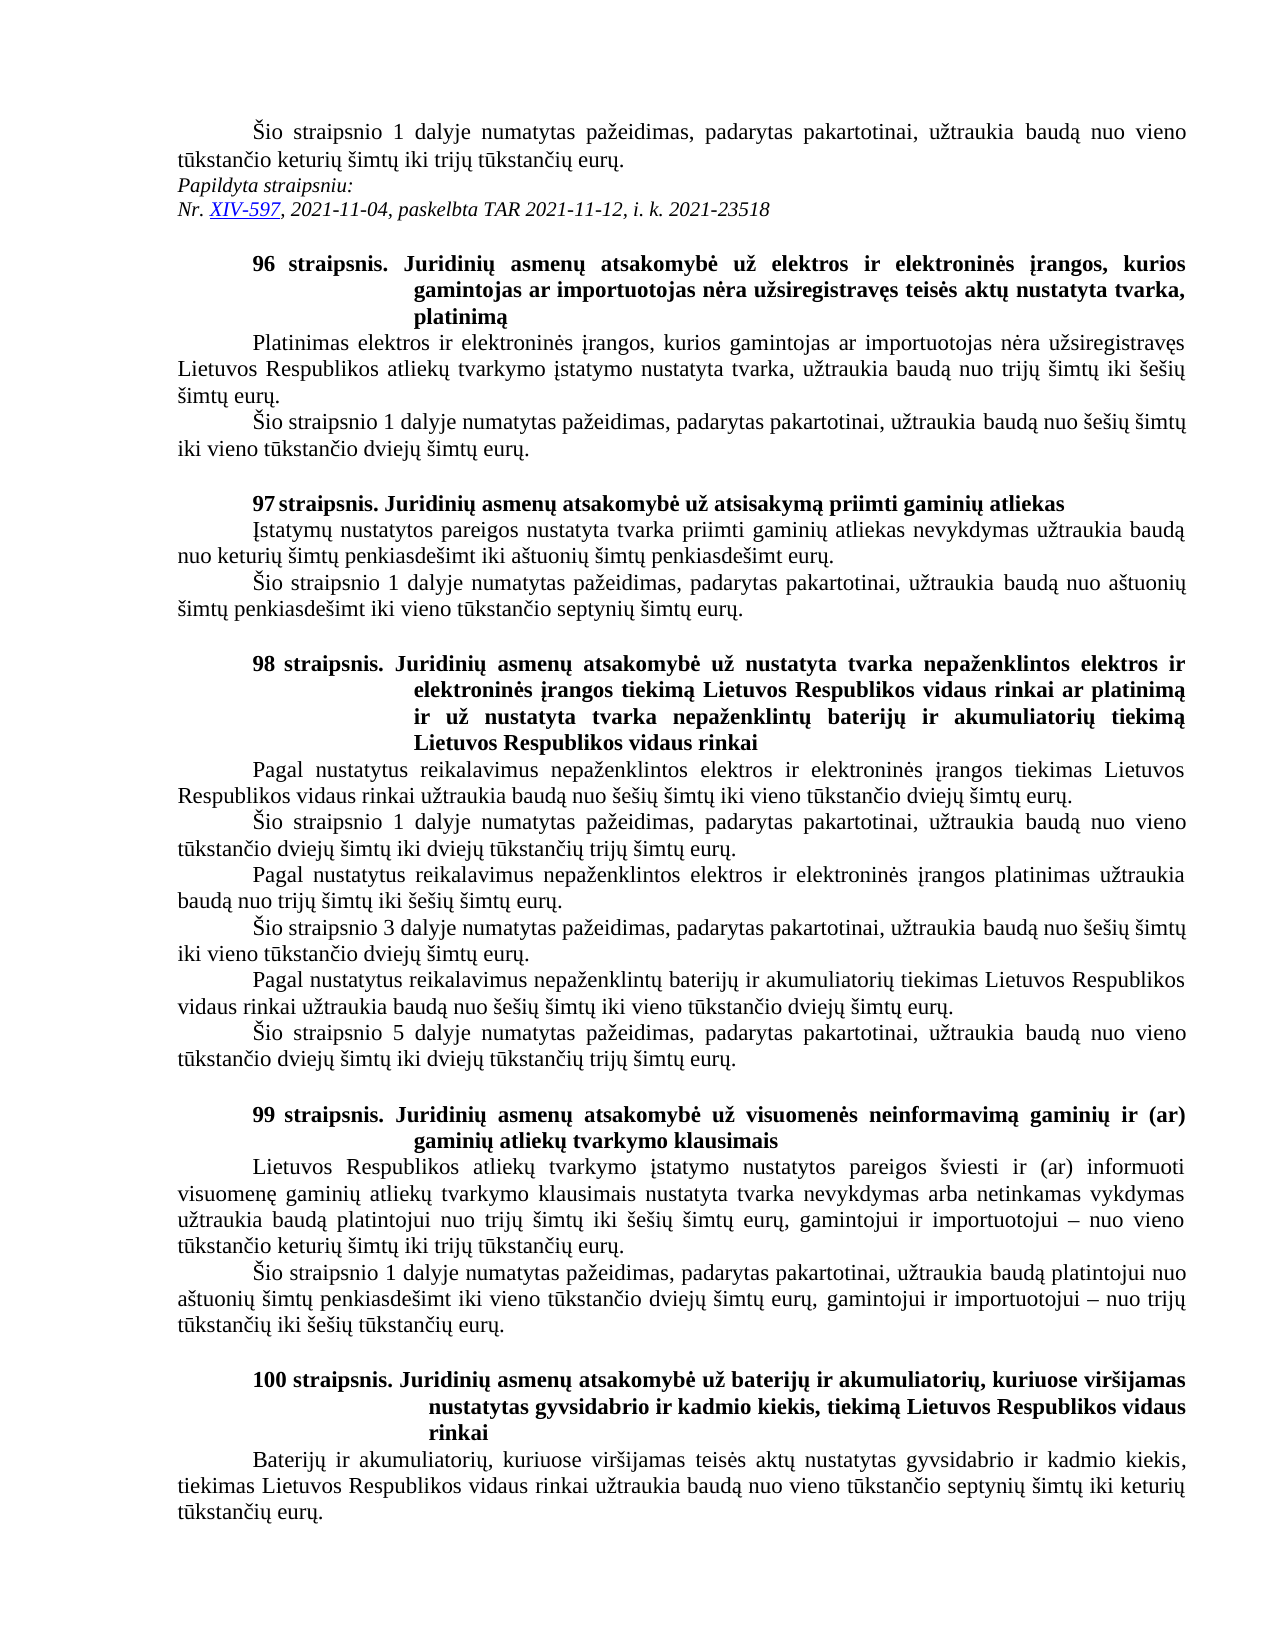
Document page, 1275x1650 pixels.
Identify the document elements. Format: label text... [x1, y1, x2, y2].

text Pagal nustatytus reikalavimus nepaženklintos elektros ir elektroninės įrangos platinimas užtraukia baudą nuo trijų šimtų iki šešių šimtų eurų. [177, 861, 1186, 914]
text 96 straipsnis. Juridinių asmenų atsakomybė už elektros ir elektroninės įrangos, kurios gamintojas ar importuotojas nėra užsiregistravęs teisės aktų nustatyta tvarka, platinimą [252, 250, 1186, 329]
text 100 straipsnis. Juridinių asmenų atsakomybė už baterijų ir akumuliatorių, kuriuose viršijamas nustatytas gyvsidabrio ir kadmio kiekis, tiekimą Lietuvos Respublikos vidaus rinkai [252, 1367, 1186, 1446]
text Šio straipsnio 1 dalyje numatytas pažeidimas, padarytas pakartotinai, užtraukia baudą platintojui nuo aštuonių šimtų penkiasdešimt iki vieno tūkstančio dviejų šimtų eurų, gamintojui ir importuotojui – nuo trijų tūkstančių iki šešių tūkstančių eurų. [177, 1259, 1186, 1338]
text Pagal nustatytus reikalavimus nepaženklintų baterijų ir akumuliatorių tiekimas Lietuvos Respublikos vidaus rinkai užtraukia baudą nuo šešių šimtų iki vieno tūkstančio dviejų šimtų eurų. [177, 966, 1186, 1019]
text 98 straipsnis. Juridinių asmenų atsakomybė už nustatyta tvarka nepaženklintos elektros ir elektroninės įrangos tiekimą Lietuvos Respublikos vidaus rinkai ar platinimą ir už nustatyta tvarka nepaženklintų baterijų ir akumuliatorių tiekimą Lietuvos Respublikos vidaus rinkai [252, 650, 1186, 756]
text Šio straipsnio 1 dalyje numatytas pažeidimas, padarytas pakartotinai, užtraukia baudą nuo aštuonių šimtų penkiasdešimt iki vieno tūkstančio septynių šimtų eurų. [177, 569, 1186, 621]
text Šio straipsnio 3 dalyje numatytas pažeidimas, padarytas pakartotinai, užtraukia baudą nuo šešių šimtų iki vieno tūkstančio dviejų šimtų eurų. [177, 914, 1186, 966]
text Platinimas elektros ir elektroninės įrangos, kurios gamintojas ar importuotojas nėra užsiregistravęs Lietuvos Respublikos atliekų tvarkymo įstatymo nustatyta tvarka, užtraukia baudą nuo trijų šimtų iki šešių šimtų eurų. [177, 329, 1186, 408]
text Papildyta straipsniu: [177, 173, 1186, 197]
text 99 straipsnis. Juridinių asmenų atsakomybė už visuomenės neinformavimą gaminių ir (ar) gaminių atliekų tvarkymo klausimais [252, 1101, 1186, 1153]
text Šio straipsnio 5 dalyje numatytas pažeidimas, padarytas pakartotinai, užtraukia baudą nuo vieno tūkstančio dviejų šimtų iki dviejų tūkstančių trijų šimtų eurų. [177, 1019, 1186, 1072]
text Pagal nustatytus reikalavimus nepaženklintos elektros ir elektroninės įrangos tiekimas Lietuvos Respublikos vidaus rinkai užtraukia baudą nuo šešių šimtų iki vieno tūkstančio dviejų šimtų eurų. [177, 756, 1186, 808]
text Šio straipsnio 1 dalyje numatytas pažeidimas, padarytas pakartotinai, užtraukia baudą nuo vieno tūkstančio dviejų šimtų iki dviejų tūkstančių trijų šimtų eurų. [177, 808, 1186, 861]
text Įstatymų nustatytos pareigos nustatyta tvarka priimti gaminių atliekas nevykdymas užtraukia baudą nuo keturių šimtų penkiasdešimt iki aštuonių šimtų penkiasdešimt eurų. [177, 516, 1186, 569]
text Lietuvos Respublikos atliekų tvarkymo įstatymo nustatytos pareigos šviesti ir (ar) informuoti visuomenę gaminių atliekų tvarkymo klausimais nustatyta tvarka nevykdymas arba netinkamas vykdymas užtraukia baudą platintojui nuo trijų šimtų iki šešių šimtų eurų, gamintojui ir importuotojui – nuo vieno tūkstančio keturių šimtų iki trijų tūkstančių eurų. [177, 1153, 1186, 1259]
text Nr. XIV-597, 2021-11-04, paskelbta TAR 2021-11-12, i. k. 2021-23518 [177, 197, 1186, 221]
text Šio straipsnio 1 dalyje numatytas pažeidimas, padarytas pakartotinai, užtraukia baudą nuo vieno tūkstančio keturių šimtų iki trijų tūkstančių eurų. [177, 118, 1186, 173]
text 97 straipsnis. Juridinių asmenų atsakomybė už atsisakymą priimti gaminių atliekas [177, 490, 1186, 516]
text Baterijų ir akumuliatorių, kuriuose viršijamas teisės aktų nustatytas gyvsidabrio ir kadmio kiekis, tiekimas Lietuvos Respublikos vidaus rinkai užtraukia baudą nuo vieno tūkstančio septynių šimtų iki keturių tūkstančių eurų. [177, 1446, 1186, 1525]
text Šio straipsnio 1 dalyje numatytas pažeidimas, padarytas pakartotinai, užtraukia baudą nuo šešių šimtų iki vieno tūkstančio dviejų šimtų eurų. [177, 408, 1186, 461]
